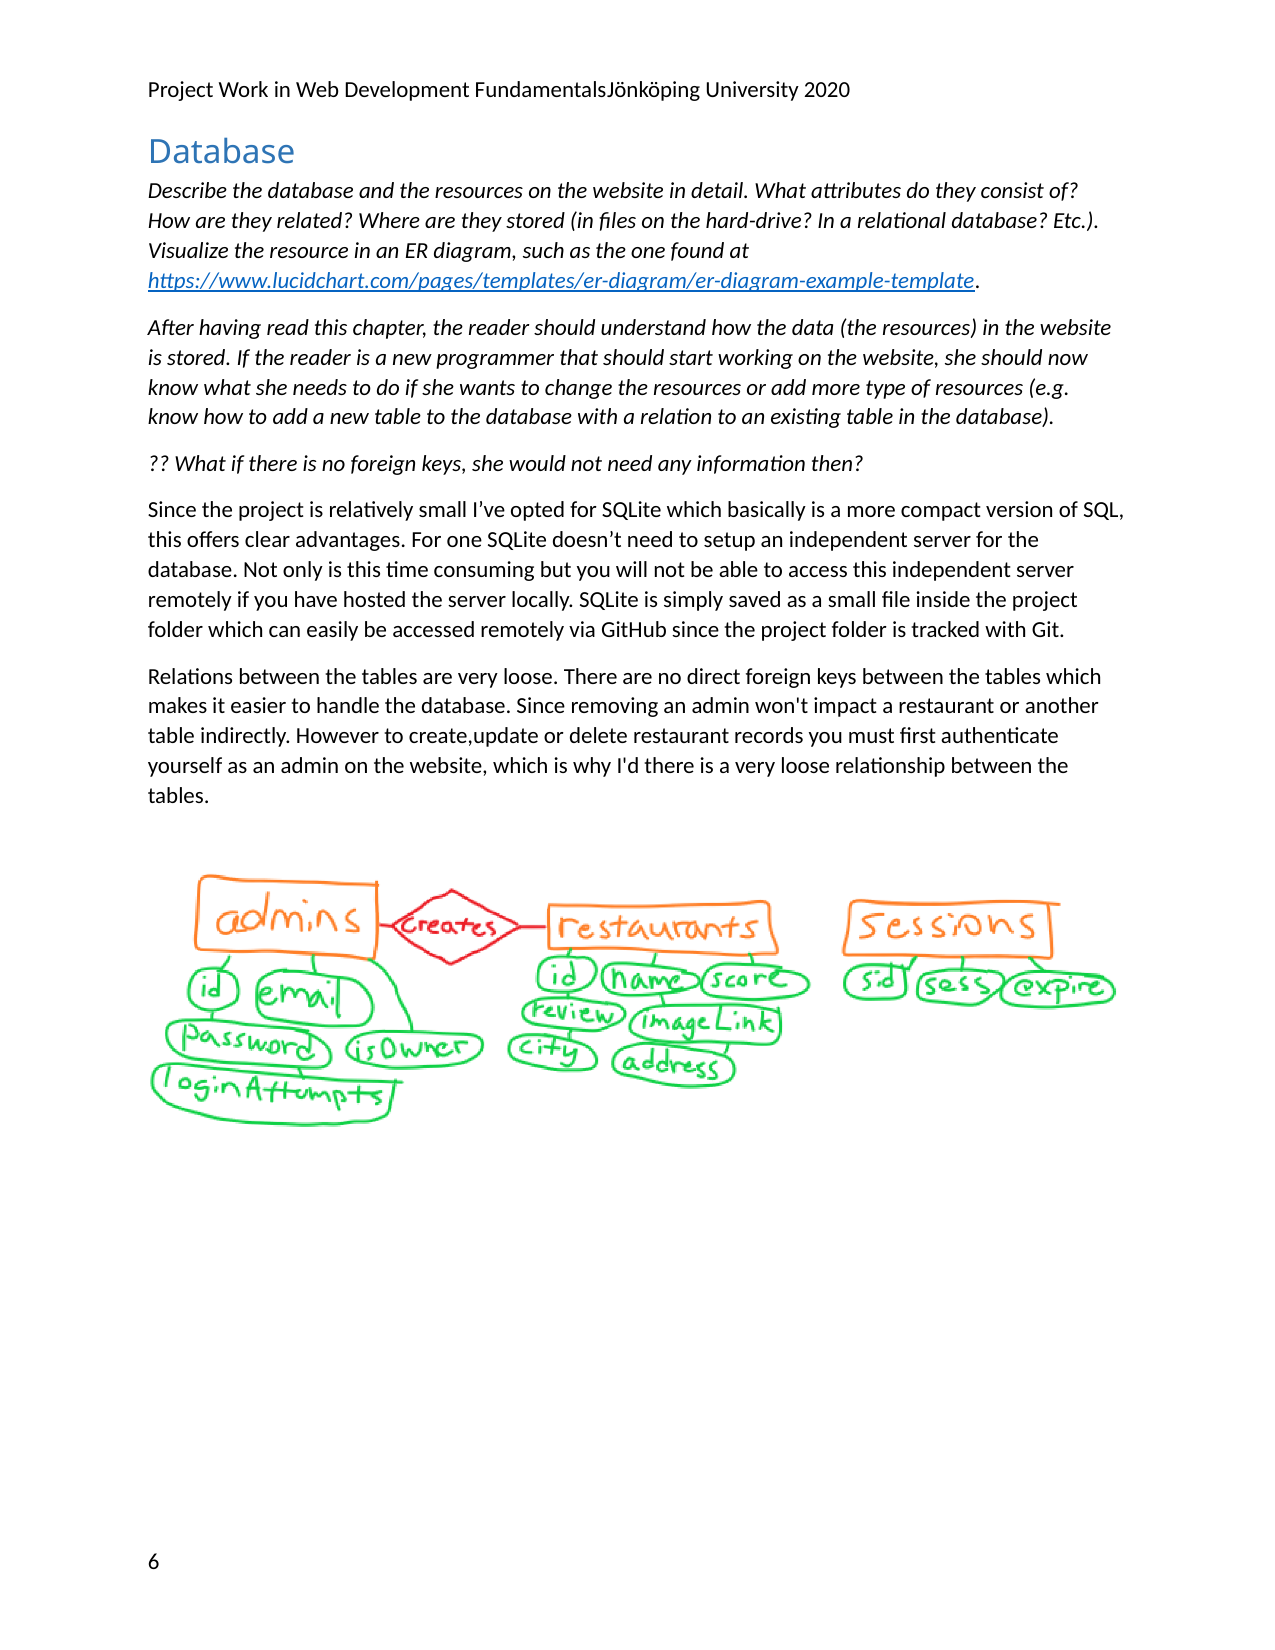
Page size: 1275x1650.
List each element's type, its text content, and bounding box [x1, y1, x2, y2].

text Relations between the tables are very loose. There are no direct foreign keys between the tables which makes it easier to handle the database. Since removing an admin won't impact a restaurant or another table indirectly. However to create,update or delete restaurant records you must first authenticate yourself as an admin on the website, which is why I'd there is a very loose relationship between the tables. [148, 662, 1127, 809]
picture [141, 834, 1122, 1149]
text ?? What if there is no foreign keys, she would not need any information then? [148, 449, 1127, 477]
text After having read this chapter, the reader should understand how the data (the resources) in the website is stored. If the reader is a new programmer that should start working on the website, she should now know what she needs to do if she wants to change the resources or add more type of resources (e.g. know how to add a new table to the database with a relation to an existing table in the database). [148, 313, 1127, 431]
text Since the project is relatively small I’ve opted for SQLite which basically is a more compact version of SQL, this offers clear advantages. For one SQLite doesn’t need to setup an independent server for the database. Not only is this time consuming but you will not be able to access this independent server remotely if you have hosted the server locally. SQLite is simply saved as a small file inside the project folder which can easily be accessed remotely via GitHub since the project folder is tracked with Git. [148, 496, 1127, 643]
subtitle Database [148, 128, 1127, 173]
text Describe the database and the resources on the website in detail. What attributes do they consist of? How are they related? Where are they stored (in files on the hard-drive? In a relational database? Etc.). Visualize the resource in an ER diagram, such as the one found at https://www.lucidchart.com/pages/templates/er-diagram/er-diagram-example-template. [148, 177, 1127, 294]
